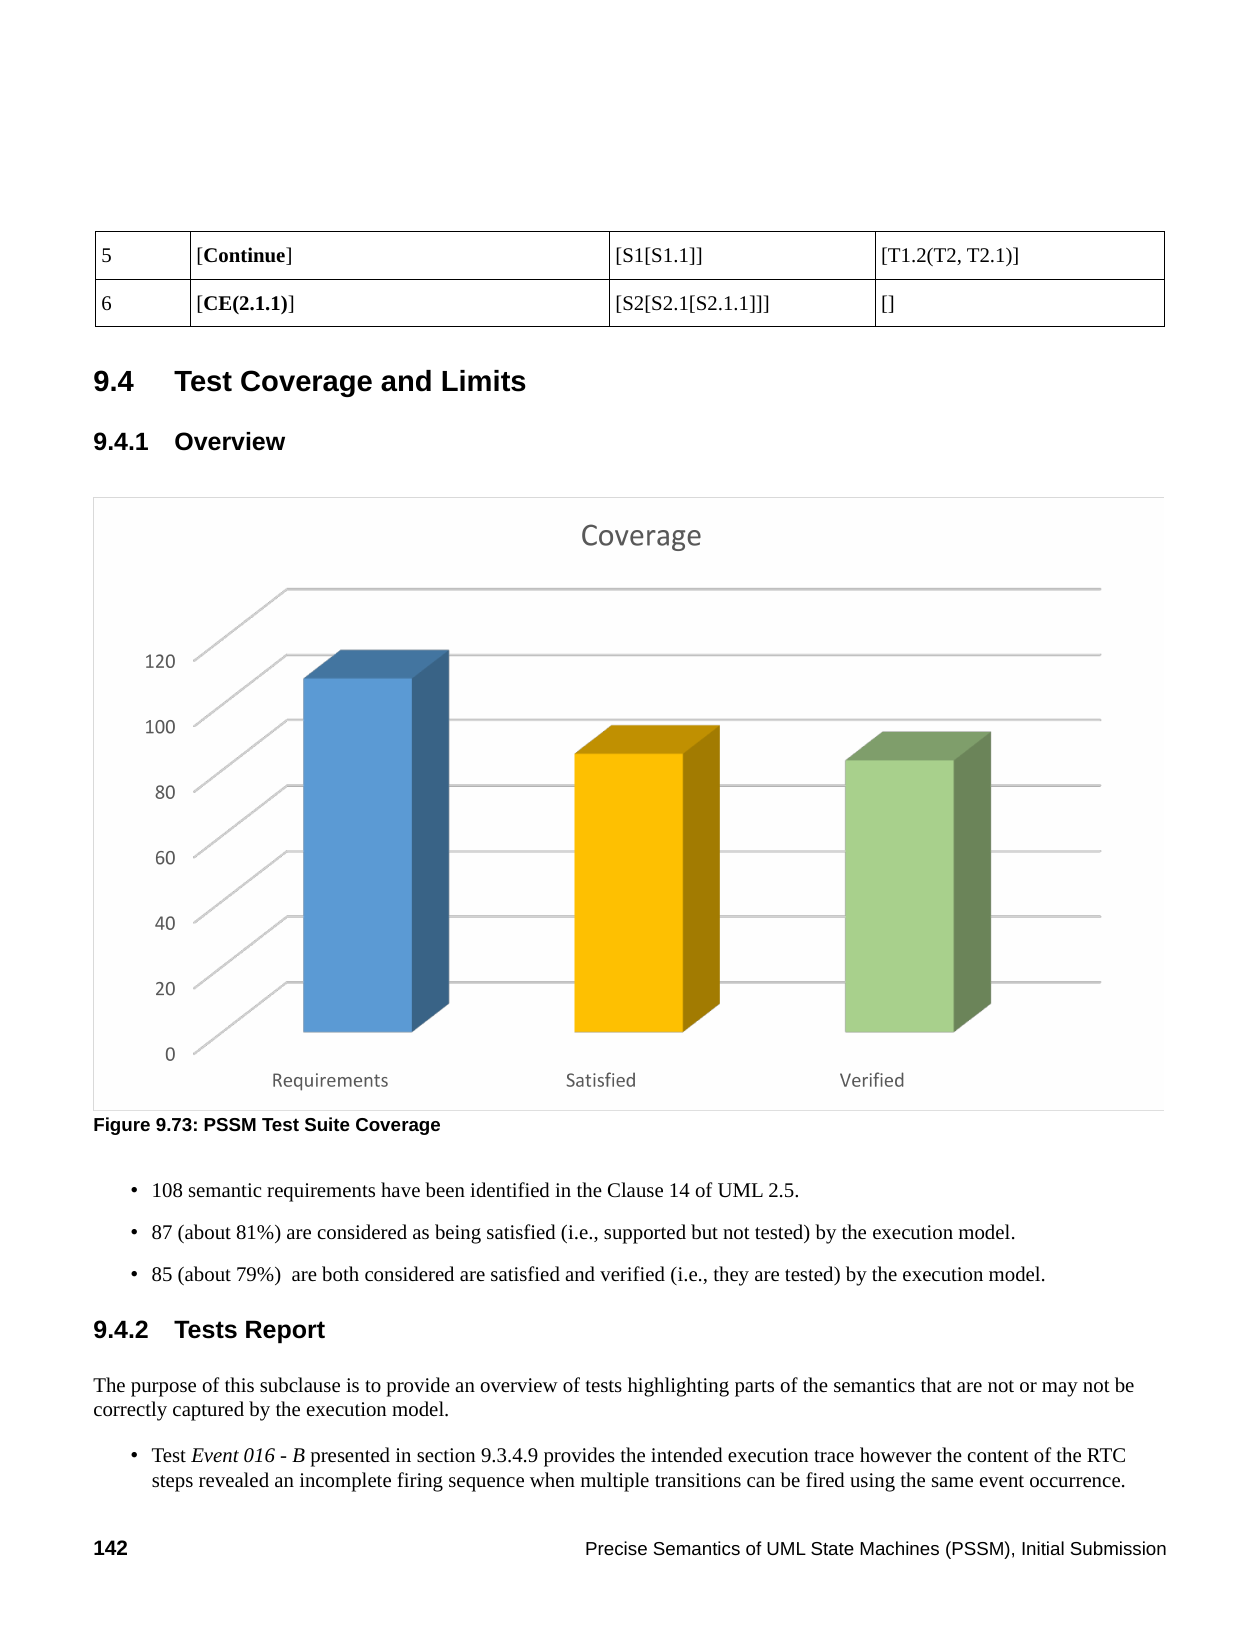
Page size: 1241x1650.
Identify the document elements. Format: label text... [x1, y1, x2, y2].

list 85 (about 79%) are both considered are satisfied and verified (i.e., they are tested) by the execution model. [131, 1261, 1164, 1286]
subtitle Tests Report [93, 1315, 1164, 1344]
table_cell [] [876, 280, 1164, 326]
table_cell [S1[S1.1]] [610, 232, 875, 279]
picture [93, 497, 1164, 1111]
table_cell 5 [96, 232, 190, 279]
text The purpose of this subclause is to provide an overview of tests highlighting parts of the semantics that are not or may not be correctly captured by the execution model. [93, 1373, 1164, 1421]
list 87 (about 81%) are considered as being satisfied (i.e., supported but not tested) by the execution model. [131, 1219, 1164, 1244]
text Figure 9.73: PSSM Test Suite Coverage [93, 1111, 1164, 1135]
subtitle Test Coverage and Limits [93, 362, 1164, 397]
table_cell [CE(2.1.1)] [191, 280, 609, 326]
table_cell [Continue] [191, 232, 609, 279]
table_cell [S2[S2.1[S2.1.1]]] [610, 280, 875, 326]
table_cell [T1.2(T2, T2.1)] [876, 232, 1164, 279]
list Test Event 016 - B presented in section 9.3.4.9 provides the intended execution trace however the content of the RTC steps revealed an incomplete firing sequence when multiple transitions can be fired using the same event occurrence. [131, 1442, 1164, 1492]
table_cell 6 [96, 280, 190, 326]
list 108 semantic requirements have been identified in the Clause 14 of UML 2.5. [131, 1177, 1164, 1202]
subtitle Overview [93, 427, 1164, 456]
